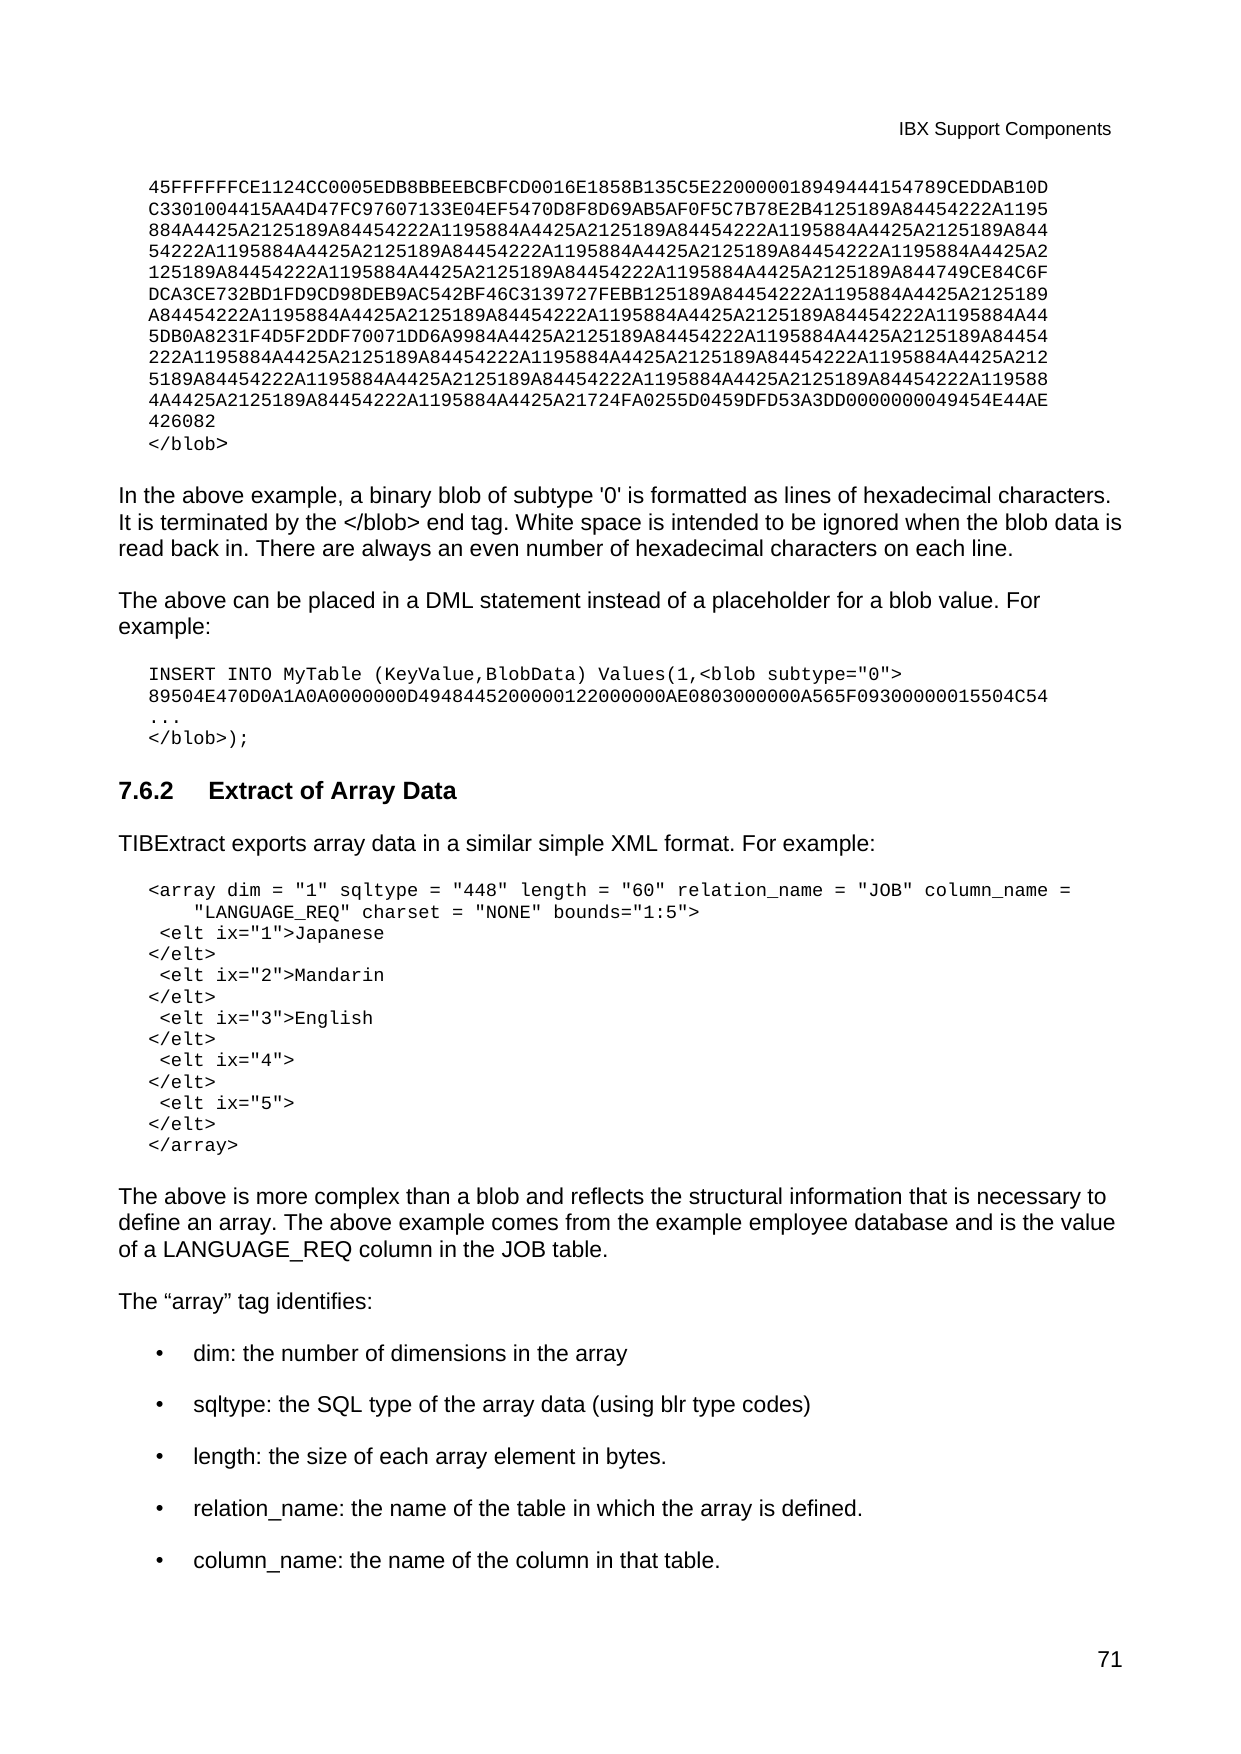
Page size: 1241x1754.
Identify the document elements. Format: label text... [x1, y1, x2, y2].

text </elt> [148, 1115, 1122, 1136]
text </elt> [148, 987, 1122, 1009]
text <elt ix="3">English [148, 1009, 1122, 1030]
subtitle Extract of Array Data [118, 776, 1122, 804]
list relation_name: the name of the table in which the array is defined. [156, 1495, 1122, 1521]
text C3301004415AA4D47FC97607133E04EF5470D8F8D69AB5AF0F5C7B78E2B4125189A84454222A1195 [148, 199, 1122, 221]
text <array dim = "1" sqltype = "448" length = "60" relation_name = "JOB" column_name = "LANGUAGE_REQ" charset = "NONE" bounds="1:5"> [148, 881, 1122, 924]
text </blob>); [148, 729, 1122, 750]
text 89504E470D0A1A0A0000000D4948445200000122000000AE0803000000A565F09300000015504C54 [148, 686, 1122, 708]
text 222A1195884A4425A2125189A84454222A1195884A4425A2125189A84454222A1195884A4425A212 [148, 348, 1122, 369]
text 125189A84454222A1195884A4425A2125189A84454222A1195884A4425A2125189A844749CE84C6F [148, 263, 1122, 284]
text TIBExtract exports array data in a similar simple XML format. For example: [118, 830, 1122, 856]
text The above is more complex than a blob and reflects the structural information that is necessary to define an array. The above example comes from the example employee database and is the value of a LANGUAGE_REQ column in the JOB table. [118, 1183, 1122, 1262]
text </array> [148, 1136, 1122, 1157]
text <elt ix="2">Mandarin [148, 966, 1122, 987]
list dim: the number of dimensions in the array [156, 1339, 1122, 1366]
text ... [148, 708, 1122, 729]
text 5189A84454222A1195884A4425A2125189A84454222A1195884A4425A2125189A84454222A119588 [148, 369, 1122, 391]
list sqltype: the SQL type of the array data (using blr type codes) [156, 1391, 1122, 1418]
text </elt> [148, 1072, 1122, 1094]
text A84454222A1195884A4425A2125189A84454222A1195884A4425A2125189A84454222A1195884A44 [148, 306, 1122, 327]
text </elt> [148, 1030, 1122, 1051]
text </blob> [148, 433, 1122, 457]
text </elt> [148, 945, 1122, 966]
text INSERT INTO MyTable (KeyValue,BlobData) Values(1,<blob subtype="0"> [148, 665, 1122, 686]
list column_name: the name of the column in that table. [156, 1547, 1122, 1573]
text 5DB0A8231F4D5F2DDF70071DD6A9984A4425A2125189A84454222A1195884A4425A2125189A84454 [148, 327, 1122, 348]
text In the above example, a binary blob of subtype '0' is formatted as lines of hexadecimal characters. It is terminated by the </blob> end tag. White space is intended to be ignored when the blob data is read back in. There are always an even number of hexadecimal characters on each line. [118, 482, 1122, 561]
text The “array” tag identifies: [118, 1288, 1122, 1314]
text DCA3CE732BD1FD9CD98DEB9AC542BF46C3139727FEBB125189A84454222A1195884A4425A2125189 [148, 284, 1122, 306]
text 4A4425A2125189A84454222A1195884A4425A21724FA0255D0459DFD53A3DD0000000049454E44AE [148, 391, 1122, 412]
text <elt ix="5"> [148, 1094, 1122, 1115]
text The above can be placed in a DML statement instead of a placeholder for a blob value. For example: [118, 587, 1122, 639]
text <elt ix="4"> [148, 1051, 1122, 1072]
text <elt ix="1">Japanese [148, 924, 1122, 945]
text 54222A1195884A4425A2125189A84454222A1195884A4425A2125189A84454222A1195884A4425A2 [148, 242, 1122, 263]
text 426082 [148, 412, 1122, 433]
text 45FFFFFFCE1124CC0005EDB8BBEEBCBFCD0016E1858B135C5E220000018949444154789CEDDAB10D [148, 178, 1122, 199]
list length: the size of each array element in bytes. [156, 1443, 1122, 1469]
text 884A4425A2125189A84454222A1195884A4425A2125189A84454222A1195884A4425A2125189A844 [148, 221, 1122, 242]
